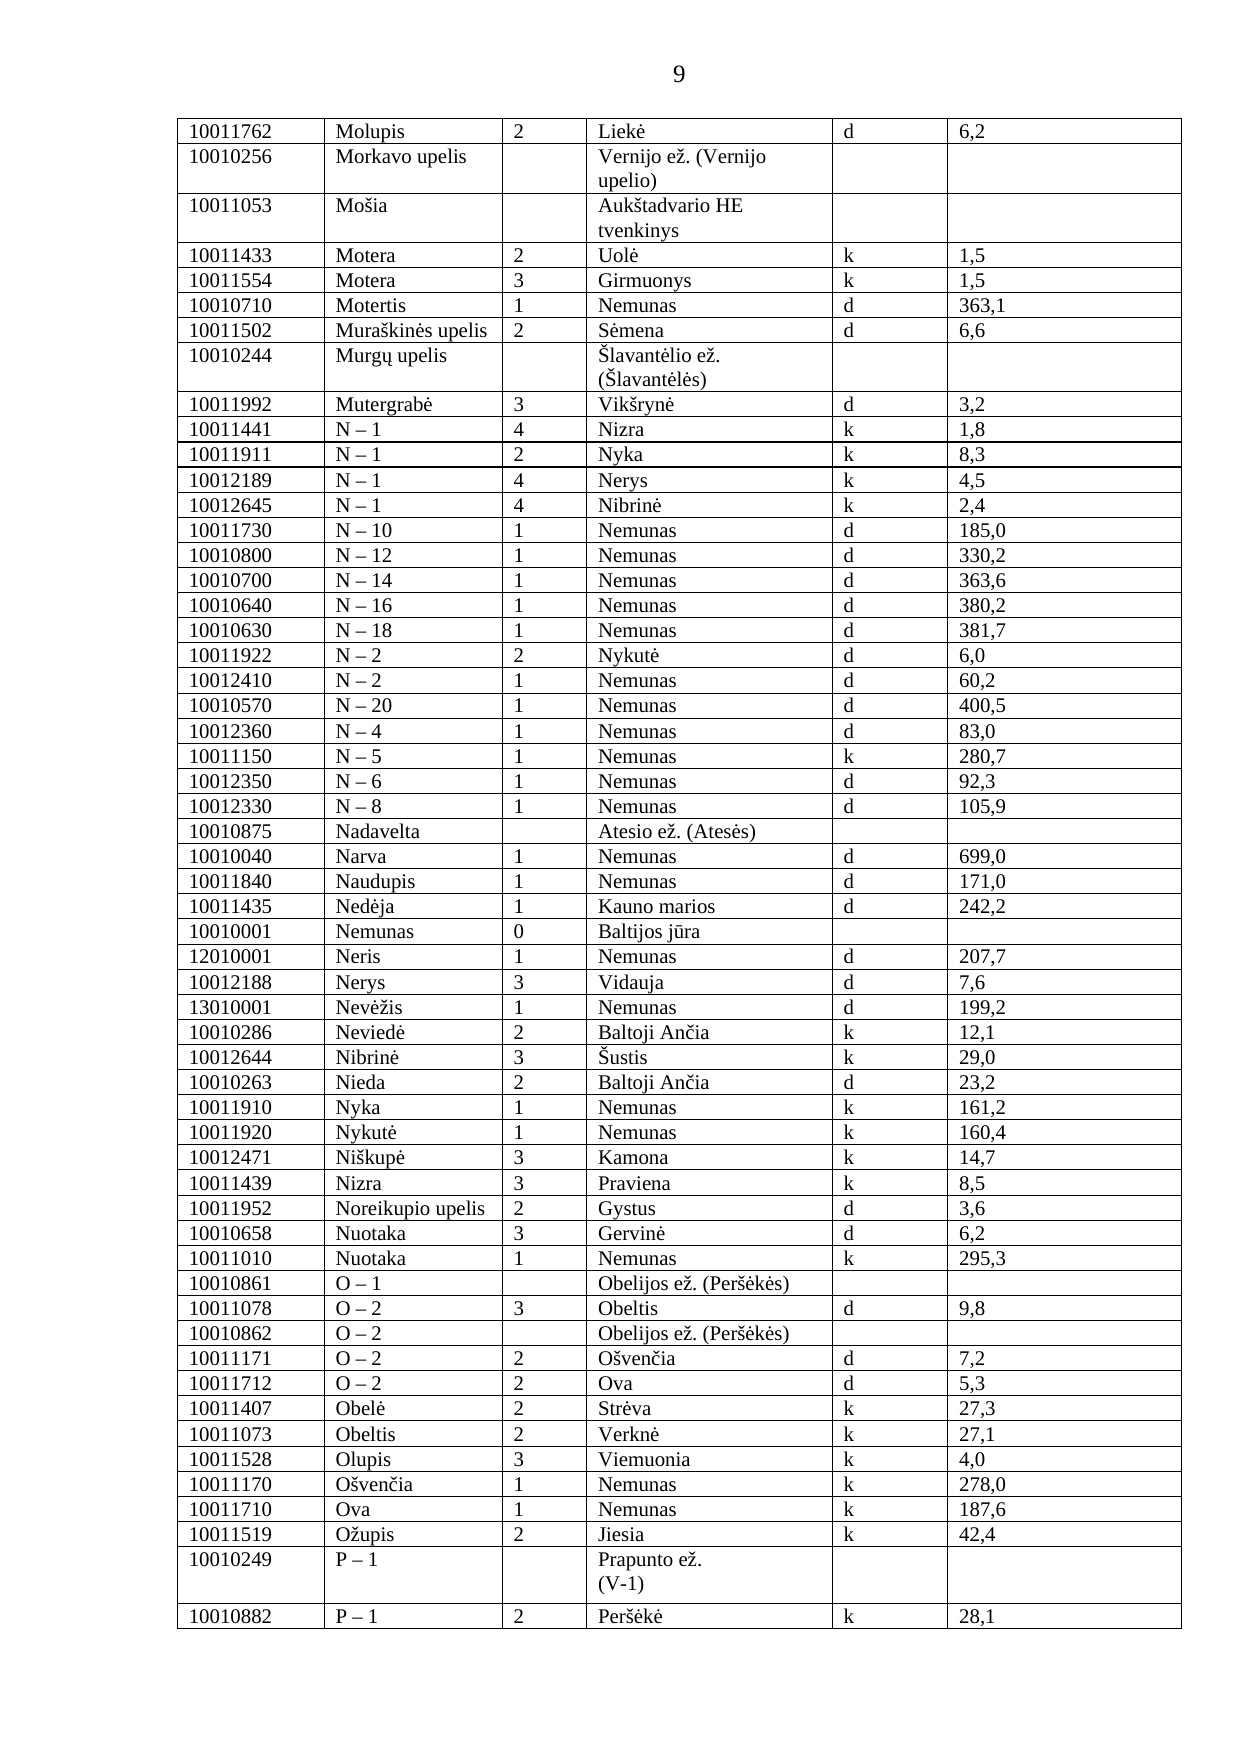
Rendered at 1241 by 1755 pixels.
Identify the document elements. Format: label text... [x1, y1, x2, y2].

table_cell Noreikupio upelis [325, 1196, 502, 1219]
table_cell Niškupė [325, 1145, 502, 1169]
table_cell 1 [503, 769, 586, 793]
table_cell 8,5 [948, 1170, 1181, 1194]
table_cell N – 1 [325, 417, 502, 441]
table_cell 10011920 [178, 1120, 324, 1144]
table_cell 3 [503, 1145, 586, 1169]
table_cell 400,5 [948, 694, 1181, 717]
table_cell Ošvenčia [325, 1472, 502, 1496]
table_cell 1 [503, 869, 586, 893]
table_cell [948, 144, 1181, 192]
table_cell k [833, 493, 947, 517]
table_cell 10011433 [178, 243, 324, 267]
table_cell 10010875 [178, 819, 324, 843]
table_cell O – 2 [325, 1321, 502, 1345]
table_cell Gervinė [587, 1221, 832, 1245]
table_cell 1 [503, 995, 586, 1019]
table_cell Nemunas [587, 1246, 832, 1270]
table_cell Morkavo upelis [325, 144, 502, 192]
table_cell d [833, 668, 947, 692]
table_cell 1,5 [948, 243, 1181, 267]
table_cell Verknė [587, 1421, 832, 1446]
table_cell 10010249 [178, 1547, 324, 1603]
table_cell [833, 1271, 947, 1295]
table_cell Naudupis [325, 869, 502, 893]
table_cell N – 5 [325, 744, 502, 768]
table_cell Motera [325, 243, 502, 267]
table_cell k [833, 1447, 947, 1471]
table_cell 2 [503, 243, 586, 267]
table_cell k [833, 1170, 947, 1194]
table_cell Ova [325, 1497, 502, 1521]
table_cell d [833, 1070, 947, 1094]
table_cell Obelijos ež. (Peršėkės) [587, 1321, 832, 1345]
table_cell 199,2 [948, 995, 1181, 1019]
table_cell O – 2 [325, 1371, 502, 1395]
table_cell N – 1 [325, 468, 502, 492]
table_cell 1,5 [948, 268, 1181, 292]
table_cell 380,2 [948, 593, 1181, 617]
table_cell Gystus [587, 1196, 832, 1219]
table_cell 3 [503, 1447, 586, 1471]
table_cell 10011150 [178, 744, 324, 768]
table_cell 2 [503, 443, 586, 466]
table_cell 4,0 [948, 1447, 1181, 1471]
table_cell k [833, 417, 947, 441]
table_cell [948, 1321, 1181, 1345]
table_cell 10010640 [178, 593, 324, 617]
table_cell 2 [503, 1020, 586, 1044]
table_cell 10011078 [178, 1296, 324, 1320]
table_cell Uolė [587, 243, 832, 267]
table_cell 7,6 [948, 970, 1181, 994]
table_cell 1 [503, 719, 586, 743]
table_cell d [833, 1346, 947, 1370]
table_cell d [833, 392, 947, 416]
table_cell 14,7 [948, 1145, 1181, 1169]
table_cell Obeltis [587, 1296, 832, 1320]
table_cell [833, 1321, 947, 1345]
table_cell 10012471 [178, 1145, 324, 1169]
table_cell Motera [325, 268, 502, 292]
table_cell Nemunas [587, 593, 832, 617]
table_cell 1 [503, 1472, 586, 1496]
table_cell Nemunas [587, 1095, 832, 1119]
table_cell 1 [503, 1497, 586, 1521]
table_cell Nemunas [587, 618, 832, 642]
table_cell 28,1 [948, 1604, 1181, 1628]
table_cell d [833, 593, 947, 617]
table_cell Nemunas [587, 568, 832, 592]
table_cell 10010710 [178, 293, 324, 317]
table_cell 10012360 [178, 719, 324, 743]
table_cell k [833, 443, 947, 466]
table_cell 6,2 [948, 119, 1181, 143]
table_cell 2 [503, 119, 586, 143]
table_cell 10011911 [178, 443, 324, 466]
table_cell 10010040 [178, 844, 324, 868]
table_cell [503, 1271, 586, 1295]
table_cell 10011528 [178, 1447, 324, 1471]
table_cell Neris [325, 945, 502, 968]
table_cell 10011519 [178, 1522, 324, 1546]
table_cell Sėmena [587, 318, 832, 342]
table_cell Narva [325, 844, 502, 868]
table_cell [503, 1547, 586, 1603]
table_cell 1 [503, 618, 586, 642]
table_cell 10010862 [178, 1321, 324, 1345]
table_cell Mošia [325, 194, 502, 242]
table_cell 10011010 [178, 1246, 324, 1270]
table_cell d [833, 719, 947, 743]
table_cell 10011992 [178, 392, 324, 416]
table_cell 10011710 [178, 1497, 324, 1521]
table_cell 10010256 [178, 144, 324, 192]
table_cell 242,2 [948, 894, 1181, 918]
table_cell d [833, 293, 947, 317]
table_cell 1 [503, 1120, 586, 1144]
table_cell 13010001 [178, 995, 324, 1019]
table_cell 187,6 [948, 1497, 1181, 1521]
table_cell d [833, 518, 947, 542]
table_cell [833, 144, 947, 192]
table_cell 330,2 [948, 543, 1181, 567]
table_cell d [833, 869, 947, 893]
table_cell Vernijo ež. (Vernijo upelio) [587, 144, 832, 192]
table_cell Nuotaka [325, 1221, 502, 1245]
table_cell 10011840 [178, 869, 324, 893]
table_cell 160,4 [948, 1120, 1181, 1144]
table_cell 363,1 [948, 293, 1181, 317]
table_cell Atesio ež. (Atesės) [587, 819, 832, 843]
table_cell Obelijos ež. (Peršėkės) [587, 1271, 832, 1295]
table_cell 10011554 [178, 268, 324, 292]
table_cell [833, 343, 947, 391]
table_cell 27,3 [948, 1396, 1181, 1420]
table_cell 2 [503, 1346, 586, 1370]
table_cell P – 1 [325, 1547, 502, 1603]
table_cell 42,4 [948, 1522, 1181, 1546]
table_cell 3 [503, 392, 586, 416]
table_cell 6,2 [948, 1221, 1181, 1245]
table_cell 10010286 [178, 1020, 324, 1044]
table_cell d [833, 119, 947, 143]
table_cell N – 2 [325, 643, 502, 667]
table_cell d [833, 1196, 947, 1219]
table_cell 92,3 [948, 769, 1181, 793]
table_cell Nemunas [587, 668, 832, 692]
table_cell 1,8 [948, 417, 1181, 441]
table_cell k [833, 1120, 947, 1144]
table_cell d [833, 894, 947, 918]
table_cell 2 [503, 1396, 586, 1420]
table_cell 1 [503, 894, 586, 918]
table_cell Obeltis [325, 1421, 502, 1446]
table_cell Nibrinė [587, 493, 832, 517]
table_cell 10010244 [178, 343, 324, 391]
table_cell Nizra [587, 417, 832, 441]
table_cell 381,7 [948, 618, 1181, 642]
table_cell Baltoji Ančia [587, 1070, 832, 1094]
table_cell 2,4 [948, 493, 1181, 517]
table_cell 1 [503, 293, 586, 317]
table_cell 699,0 [948, 844, 1181, 868]
table_cell 161,2 [948, 1095, 1181, 1119]
table_cell N – 8 [325, 794, 502, 818]
table_cell k [833, 1020, 947, 1044]
table_cell N – 2 [325, 668, 502, 692]
table_cell 10010800 [178, 543, 324, 567]
table_cell Nemunas [587, 543, 832, 567]
table_cell 10011922 [178, 643, 324, 667]
table_cell Girmuonys [587, 268, 832, 292]
table_cell N – 12 [325, 543, 502, 567]
table_cell Kauno marios [587, 894, 832, 918]
table_cell 6,0 [948, 643, 1181, 667]
table_cell [948, 1547, 1181, 1603]
table_cell N – 16 [325, 593, 502, 617]
table_cell Nyka [587, 443, 832, 466]
table_cell k [833, 1095, 947, 1119]
table_cell 3 [503, 970, 586, 994]
table_cell d [833, 769, 947, 793]
table_cell 10012410 [178, 668, 324, 692]
table_cell Murgų upelis [325, 343, 502, 391]
table_cell O – 2 [325, 1296, 502, 1320]
table_cell k [833, 243, 947, 267]
table_cell 1 [503, 844, 586, 868]
table_cell 3 [503, 1170, 586, 1194]
table_cell [503, 819, 586, 843]
table_cell Prapunto ež. (V-1) [587, 1547, 832, 1603]
table_cell 3 [503, 1045, 586, 1069]
table_cell 3 [503, 1296, 586, 1320]
table_cell Nemunas [587, 518, 832, 542]
table_cell 10012350 [178, 769, 324, 793]
table_cell 10011407 [178, 1396, 324, 1420]
table_cell d [833, 844, 947, 868]
table_cell 10010700 [178, 568, 324, 592]
table_cell 7,2 [948, 1346, 1181, 1370]
table_cell 10010658 [178, 1221, 324, 1245]
table_cell 10011170 [178, 1472, 324, 1496]
table_cell k [833, 1472, 947, 1496]
table_cell N – 18 [325, 618, 502, 642]
table_cell 2 [503, 1604, 586, 1628]
table_cell k [833, 1396, 947, 1420]
table_cell Ožupis [325, 1522, 502, 1546]
table_cell Nibrinė [325, 1045, 502, 1069]
table_cell 295,3 [948, 1246, 1181, 1270]
table_cell 9,8 [948, 1296, 1181, 1320]
table_cell 10011053 [178, 194, 324, 242]
table_cell 4 [503, 468, 586, 492]
table_cell Praviena [587, 1170, 832, 1194]
table_cell 1 [503, 568, 586, 592]
table_cell d [833, 318, 947, 342]
table_cell Nemunas [587, 1472, 832, 1496]
table_cell [833, 194, 947, 242]
table_cell 171,0 [948, 869, 1181, 893]
table_cell Baltijos jūra [587, 919, 832, 943]
table_cell [948, 343, 1181, 391]
table_cell [833, 1547, 947, 1603]
table_cell 10012644 [178, 1045, 324, 1069]
table_cell 10011073 [178, 1421, 324, 1446]
table_cell 1 [503, 668, 586, 692]
table_cell Nemunas [587, 1497, 832, 1521]
table_cell Nerys [325, 970, 502, 994]
table_cell 10010630 [178, 618, 324, 642]
table_cell Vidauja [587, 970, 832, 994]
table_cell 10012188 [178, 970, 324, 994]
table_cell Kamona [587, 1145, 832, 1169]
table_cell Šustis [587, 1045, 832, 1069]
table_cell Nemunas [587, 293, 832, 317]
table_cell d [833, 694, 947, 717]
table_cell 1 [503, 593, 586, 617]
table_cell 2 [503, 1522, 586, 1546]
table_cell 2 [503, 1196, 586, 1219]
table_cell [948, 194, 1181, 242]
table_cell Ošvenčia [587, 1346, 832, 1370]
table_cell N – 1 [325, 443, 502, 466]
table_cell d [833, 618, 947, 642]
table_cell Nemunas [587, 995, 832, 1019]
table_cell k [833, 1421, 947, 1446]
table_cell Nuotaka [325, 1246, 502, 1270]
table_cell 10011502 [178, 318, 324, 342]
table_cell Nadavelta [325, 819, 502, 843]
table_cell [503, 144, 586, 192]
table_cell 2 [503, 318, 586, 342]
table_cell k [833, 1246, 947, 1270]
table_cell [948, 919, 1181, 943]
table_cell Baltoji Ančia [587, 1020, 832, 1044]
table_cell 10011952 [178, 1196, 324, 1219]
table_cell 3,2 [948, 392, 1181, 416]
table_cell Neviedė [325, 1020, 502, 1044]
table_cell 10012330 [178, 794, 324, 818]
table_cell [503, 1321, 586, 1345]
table_cell [948, 819, 1181, 843]
table_cell [833, 919, 947, 943]
table_cell 12,1 [948, 1020, 1181, 1044]
table_cell k [833, 1522, 947, 1546]
table_cell O – 2 [325, 1346, 502, 1370]
table_cell 1 [503, 744, 586, 768]
table_cell 5,3 [948, 1371, 1181, 1395]
table_cell 10010861 [178, 1271, 324, 1295]
table_cell 29,0 [948, 1045, 1181, 1069]
table_cell d [833, 1221, 947, 1245]
table_cell 1 [503, 694, 586, 717]
table_cell Nemunas [587, 744, 832, 768]
table_cell 10011439 [178, 1170, 324, 1194]
table_cell 10012189 [178, 468, 324, 492]
table_cell [948, 1271, 1181, 1295]
table_cell d [833, 794, 947, 818]
table_cell Olupis [325, 1447, 502, 1471]
table_cell 10011435 [178, 894, 324, 918]
table_cell Nykutė [587, 643, 832, 667]
table_cell 10011762 [178, 119, 324, 143]
table_cell Ova [587, 1371, 832, 1395]
table_cell 185,0 [948, 518, 1181, 542]
table_cell Muraškinės upelis [325, 318, 502, 342]
table_cell d [833, 995, 947, 1019]
table_cell Nemunas [587, 719, 832, 743]
table_cell 10011441 [178, 417, 324, 441]
table_cell 8,3 [948, 443, 1181, 466]
table_cell Aukštadvario HE tvenkinys [587, 194, 832, 242]
table_cell N – 6 [325, 769, 502, 793]
table_cell Viemuonia [587, 1447, 832, 1471]
table_cell 1 [503, 518, 586, 542]
table_cell k [833, 1145, 947, 1169]
table_cell 10010001 [178, 919, 324, 943]
table_cell 10011910 [178, 1095, 324, 1119]
table_cell [503, 343, 586, 391]
table_cell d [833, 1296, 947, 1320]
table_cell d [833, 1371, 947, 1395]
table_cell Nyka [325, 1095, 502, 1119]
table_cell Nemunas [325, 919, 502, 943]
table_cell 23,2 [948, 1070, 1181, 1094]
table_cell 1 [503, 945, 586, 968]
table_cell 10012645 [178, 493, 324, 517]
table_cell Obelė [325, 1396, 502, 1420]
table_cell 10011730 [178, 518, 324, 542]
table_cell Nemunas [587, 769, 832, 793]
table_cell 2 [503, 1421, 586, 1446]
table_cell 278,0 [948, 1472, 1181, 1496]
table_cell Molupis [325, 119, 502, 143]
table_cell 10010570 [178, 694, 324, 717]
table_cell 3 [503, 1221, 586, 1245]
table_cell Nemunas [587, 694, 832, 717]
table_cell Nemunas [587, 869, 832, 893]
table_cell 10011171 [178, 1346, 324, 1370]
table_cell Strėva [587, 1396, 832, 1420]
table_cell 1 [503, 1246, 586, 1270]
table_cell 10010263 [178, 1070, 324, 1094]
table_cell N – 4 [325, 719, 502, 743]
table_cell Vikšrynė [587, 392, 832, 416]
table_cell k [833, 468, 947, 492]
table_cell 6,6 [948, 318, 1181, 342]
table_cell 280,7 [948, 744, 1181, 768]
table_cell d [833, 643, 947, 667]
table_cell N – 1 [325, 493, 502, 517]
table_cell 207,7 [948, 945, 1181, 968]
table_cell d [833, 945, 947, 968]
table_cell 3,6 [948, 1196, 1181, 1219]
table_cell 83,0 [948, 719, 1181, 743]
table_cell Nykutė [325, 1120, 502, 1144]
table_cell 2 [503, 643, 586, 667]
table_cell Nedėja [325, 894, 502, 918]
table_cell 4 [503, 493, 586, 517]
table_cell k [833, 744, 947, 768]
table_cell 0 [503, 919, 586, 943]
table_cell Liekė [587, 119, 832, 143]
table_cell k [833, 1497, 947, 1521]
table_cell Nieda [325, 1070, 502, 1094]
table_cell d [833, 543, 947, 567]
table_cell Nevėžis [325, 995, 502, 1019]
table_cell [503, 194, 586, 242]
table_cell 10010882 [178, 1604, 324, 1628]
table_cell 60,2 [948, 668, 1181, 692]
table_cell d [833, 970, 947, 994]
table_cell 1 [503, 794, 586, 818]
table_cell 105,9 [948, 794, 1181, 818]
table_cell [833, 819, 947, 843]
table_cell Šlavantėlio ež. (Šlavantėlės) [587, 343, 832, 391]
table_cell 10011712 [178, 1371, 324, 1395]
table_cell 27,1 [948, 1421, 1181, 1446]
table_cell 4 [503, 417, 586, 441]
table_cell P – 1 [325, 1604, 502, 1628]
table_cell 2 [503, 1070, 586, 1094]
table_cell 4,5 [948, 468, 1181, 492]
table_cell 2 [503, 1371, 586, 1395]
table_cell Nerys [587, 468, 832, 492]
table_cell 363,6 [948, 568, 1181, 592]
table_cell 1 [503, 543, 586, 567]
table_cell N – 20 [325, 694, 502, 717]
table_cell k [833, 1604, 947, 1628]
table_cell Nemunas [587, 945, 832, 968]
table_cell Peršėkė [587, 1604, 832, 1628]
table_cell N – 14 [325, 568, 502, 592]
table_cell k [833, 1045, 947, 1069]
table_cell Nemunas [587, 1120, 832, 1144]
table_cell Mutergrabė [325, 392, 502, 416]
table_cell Nemunas [587, 794, 832, 818]
table_cell Motertis [325, 293, 502, 317]
table_cell 12010001 [178, 945, 324, 968]
table_cell Nemunas [587, 844, 832, 868]
table_cell Jiesia [587, 1522, 832, 1546]
table_cell d [833, 568, 947, 592]
table_cell Nizra [325, 1170, 502, 1194]
table_cell 1 [503, 1095, 586, 1119]
table_cell 3 [503, 268, 586, 292]
table_cell k [833, 268, 947, 292]
table_cell N – 10 [325, 518, 502, 542]
table_cell O – 1 [325, 1271, 502, 1295]
